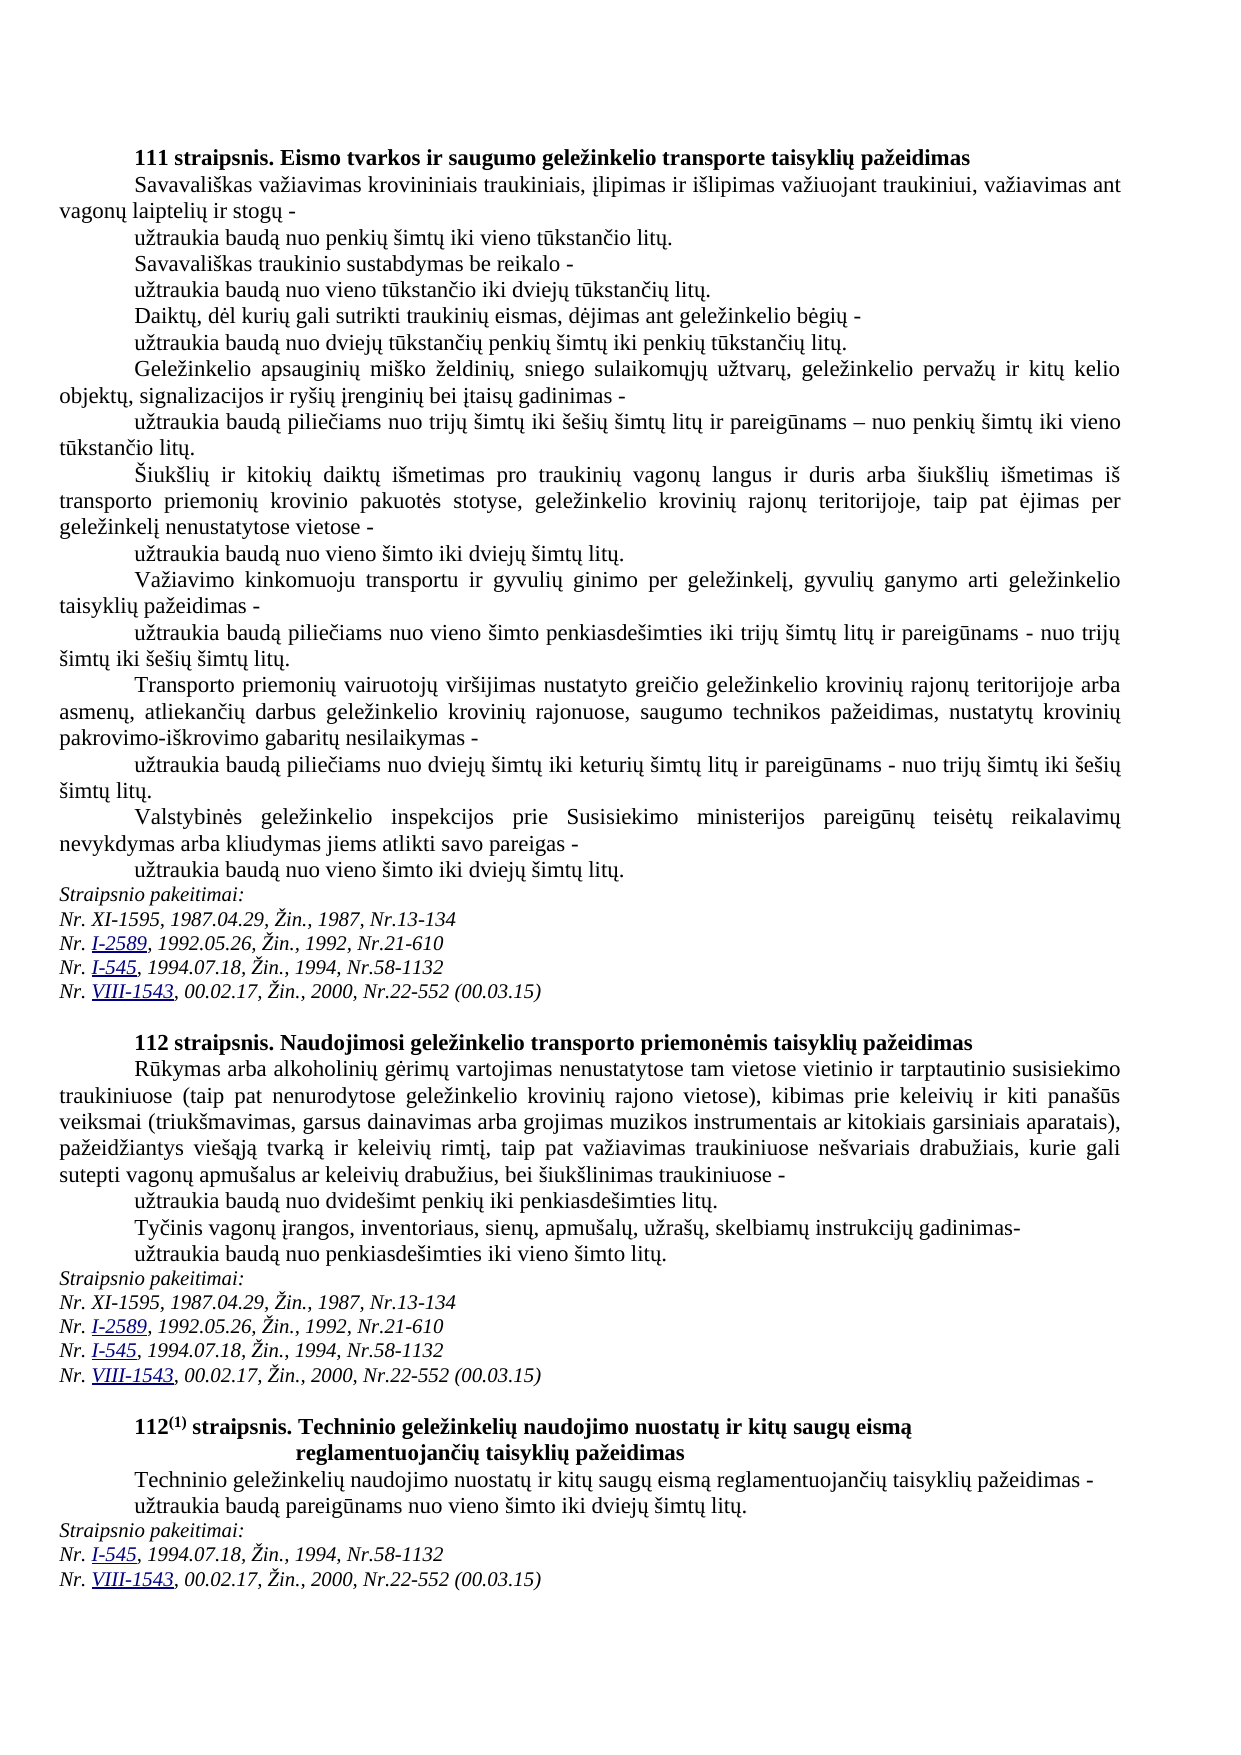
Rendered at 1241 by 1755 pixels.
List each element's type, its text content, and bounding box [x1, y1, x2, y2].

text Važiavimo kinkomuoju transportu ir gyvulių ginimo per geležinkelį, gyvulių ganymo arti geležinkelio taisyklių pažeidimas - [59, 566, 1122, 619]
text užtraukia baudą nuo penkių šimtų iki vieno tūkstančio litų. [59, 223, 1122, 250]
text Techninio geležinkelių naudojimo nuostatų ir kitų saugų eismą reglamentuojančių taisyklių pažeidimas - [59, 1466, 1122, 1492]
text Nr. I-2589, 1992.05.26, Žin., 1992, Nr.21-610 [59, 1314, 1122, 1338]
text Straipsnio pakeitimai: [59, 1518, 1122, 1542]
text Daiktų, dėl kurių gali sutrikti traukinių eismas, dėjimas ant geležinkelio bėgių - [59, 303, 1122, 329]
text Straipsnio pakeitimai: [59, 1266, 1122, 1290]
text užtraukia baudą piliečiams nuo vieno šimto penkiasdešimties iki trijų šimtų litų ir pareigūnams - nuo trijų šimtų iki šešių šimtų litų. [59, 619, 1122, 672]
text užtraukia baudą nuo vieno tūkstančio iki dviejų tūkstančių litų. [59, 276, 1122, 303]
text reglamentuojančių taisyklių pažeidimas [295, 1439, 1122, 1466]
text užtraukia baudą nuo dvidešimt penkių iki penkiasdešimties litų. [59, 1187, 1122, 1213]
text Nr. VIII-1543, 00.02.17, Žin., 2000, Nr.22-552 (00.03.15) [59, 1566, 1122, 1591]
text 112 straipsnis. Naudojimosi geležinkelio transporto priemonėmis taisyklių pažeidimas [134, 1029, 1122, 1055]
text 111 straipsnis. Eismo tvarkos ir saugumo geležinkelio transporte taisyklių pažeidimas [134, 144, 1122, 171]
text Savavališkas važiavimas krovininiais traukiniais, įlipimas ir išlipimas važiuojant traukiniui, važiavimas ant vagonų laiptelių ir stogų - [59, 171, 1122, 223]
text užtraukia baudą pareigūnams nuo vieno šimto iki dviejų šimtų litų. [59, 1492, 1122, 1518]
text užtraukia baudą piliečiams nuo trijų šimtų iki šešių šimtų litų ir pareigūnams – nuo penkių šimtų iki vieno tūkstančio litų. [59, 408, 1122, 461]
text Nr. VIII-1543, 00.02.17, Žin., 2000, Nr.22-552 (00.03.15) [59, 979, 1122, 1003]
text Geležinkelio apsauginių miško želdinių, sniego sulaikomųjų užtvarų, geležinkelio pervažų ir kitų kelio objektų, signalizacijos ir ryšių įrenginių bei įtaisų gadinimas - [59, 355, 1122, 408]
text Nr. XI-1595, 1987.04.29, Žin., 1987, Nr.13-134 [59, 1290, 1122, 1314]
text Nr. I-545, 1994.07.18, Žin., 1994, Nr.58-1132 [59, 1338, 1122, 1362]
text Nr. I-545, 1994.07.18, Žin., 1994, Nr.58-1132 [59, 954, 1122, 979]
text užtraukia baudą nuo penkiasdešimties iki vieno šimto litų. [59, 1240, 1122, 1266]
text Šiukšlių ir kitokių daiktų išmetimas pro traukinių vagonų langus ir duris arba šiukšlių išmetimas iš transporto priemonių krovinio pakuotės stotyse, geležinkelio krovinių rajonų teritorijoje, taip pat ėjimas per geležinkelį nenustatytose vietose - [59, 461, 1122, 540]
text Valstybinės geležinkelio inspekcijos prie Susisiekimo ministerijos pareigūnų teisėtų reikalavimų nevykdymas arba kliudymas jiems atlikti savo pareigas - [59, 803, 1122, 856]
text Tyčinis vagonų įrangos, inventoriaus, sienų, apmušalų, užrašų, skelbiamų instrukcijų gadinimas- [59, 1213, 1122, 1240]
text užtraukia baudą nuo dviejų tūkstančių penkių šimtų iki penkių tūkstančių litų. [59, 329, 1122, 355]
text Nr. I-2589, 1992.05.26, Žin., 1992, Nr.21-610 [59, 931, 1122, 954]
text Savavališkas traukinio sustabdymas be reikalo - [59, 250, 1122, 276]
text Straipsnio pakeitimai: [59, 882, 1122, 906]
text užtraukia baudą nuo vieno šimto iki dviejų šimtų litų. [59, 856, 1122, 882]
text užtraukia baudą piliečiams nuo dviejų šimtų iki keturių šimtų litų ir pareigūnams - nuo trijų šimtų iki šešių šimtų litų. [59, 751, 1122, 803]
text Rūkymas arba alkoholinių gėrimų vartojimas nenustatytose tam vietose vietinio ir tarptautinio susisiekimo traukiniuose (taip pat nenurodytose geležinkelio krovinių rajono vietose), kibimas prie keleivių ir kiti panašūs veiksmai (triukšmavimas, garsus dainavimas arba grojimas muzikos instrumentais ar kitokiais garsiniais aparatais), pažeidžiantys viešąją tvarką ir keleivių rimtį, taip pat važiavimas traukiniuose nešvariais drabužiais, kurie gali sutepti vagonų apmušalus ar keleivių drabužius, bei šiukšlinimas traukiniuose - [59, 1055, 1122, 1187]
text Nr. VIII-1543, 00.02.17, Žin., 2000, Nr.22-552 (00.03.15) [59, 1362, 1122, 1387]
text Nr. XI-1595, 1987.04.29, Žin., 1987, Nr.13-134 [59, 906, 1122, 931]
text užtraukia baudą nuo vieno šimto iki dviejų šimtų litų. [59, 540, 1122, 566]
text 112(1) straipsnis. Techninio geležinkelių naudojimo nuostatų ir kitų saugų eismą [134, 1413, 1122, 1439]
text Transporto priemonių vairuotojų viršijimas nustatyto greičio geležinkelio krovinių rajonų teritorijoje arba asmenų, atliekančių darbus geležinkelio krovinių rajonuose, saugumo technikos pažeidimas, nustatytų krovinių pakrovimo-iškrovimo gabaritų nesilaikymas - [59, 672, 1122, 751]
text Nr. I-545, 1994.07.18, Žin., 1994, Nr.58-1132 [59, 1542, 1122, 1566]
